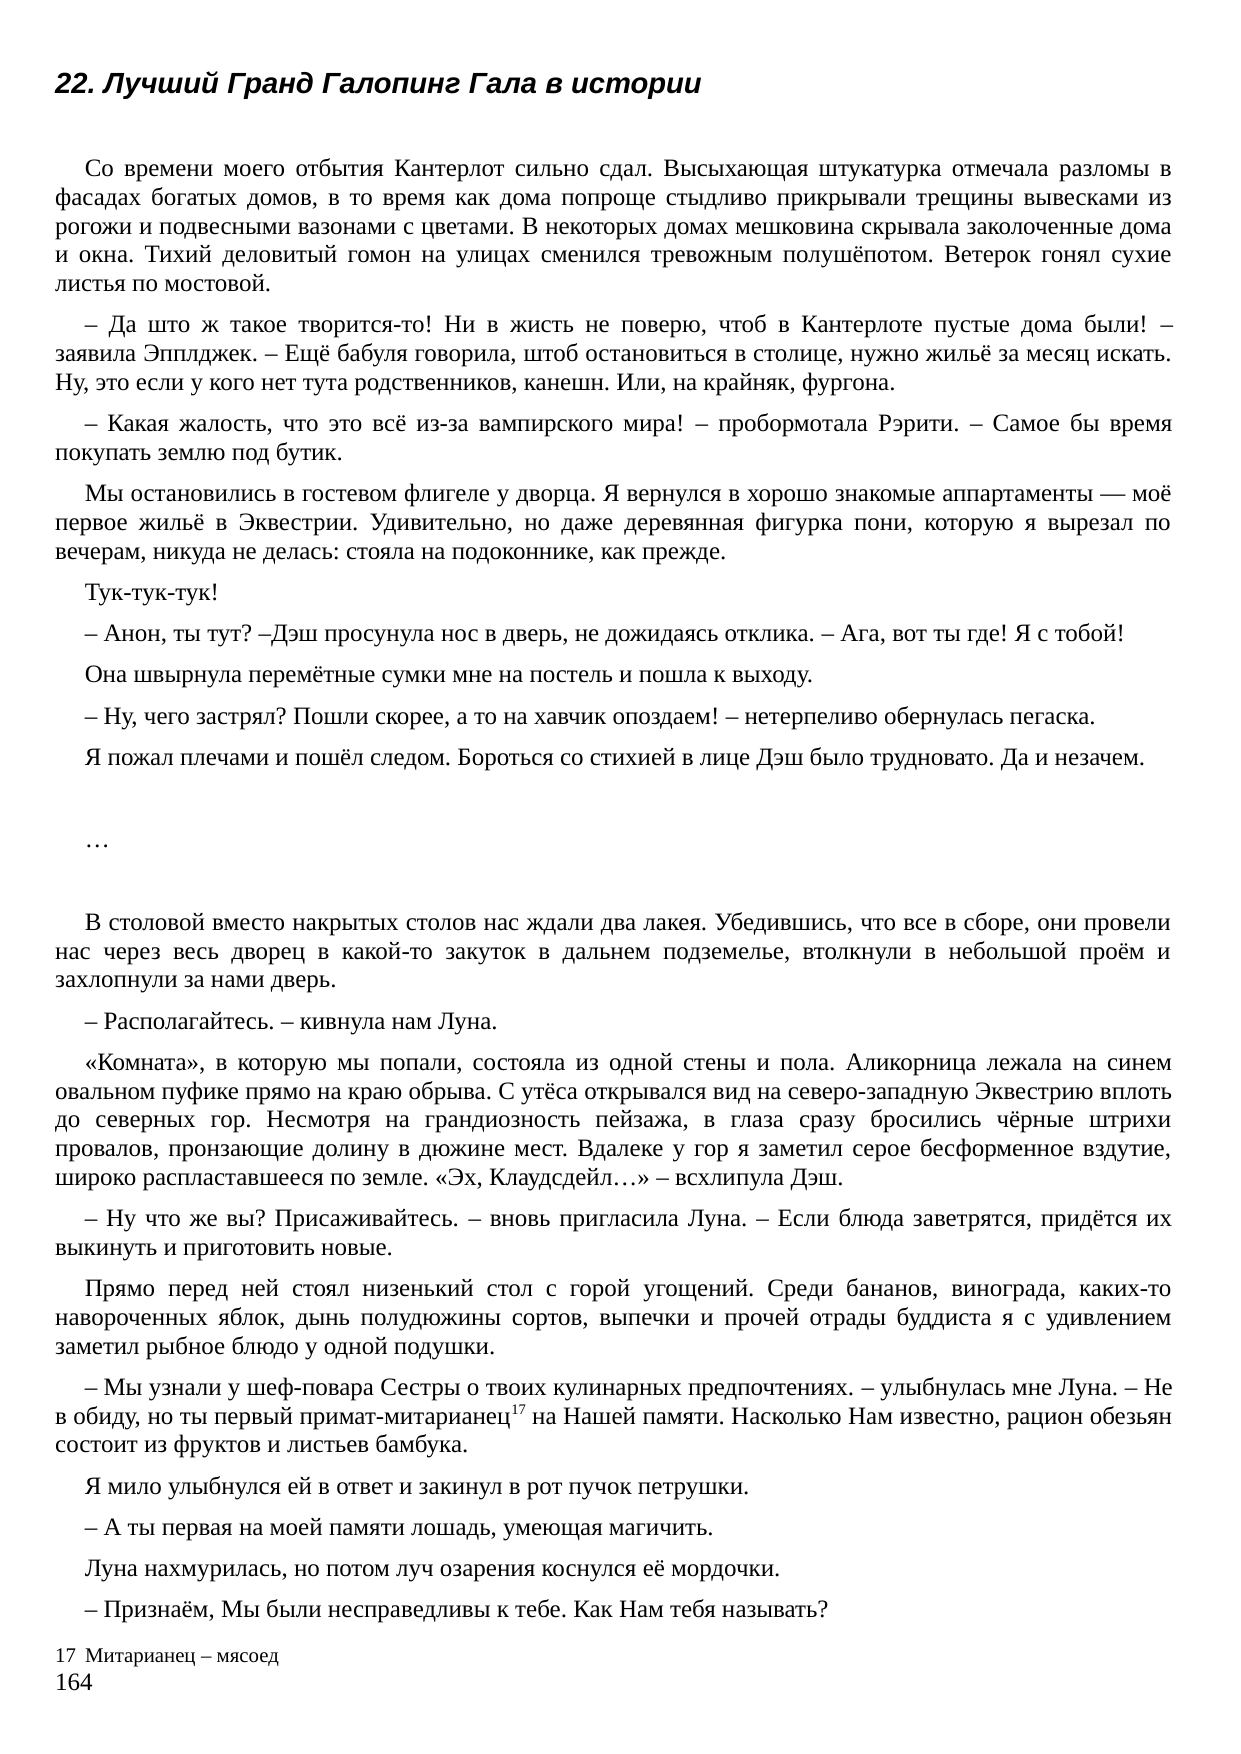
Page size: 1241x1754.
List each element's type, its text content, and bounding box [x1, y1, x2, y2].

text – Да што ж такое творится-то! Ни в жисть не поверю, чтоб в Кантерлоте пустые дома были! – заявила Эпплджек. – Ещё бабуля говорила, штоб остановиться в столице, нужно жильё за месяц искать. Ну, это если у кого нет тута родственников, канешн. Или, на крайняк, фургона. [55, 309, 1173, 396]
text «Комната», в которую мы попали, состояла из одной стены и пола. Аликорница лежала на синем овальном пуфике прямо на краю обрыва. С утёса открывался вид на северо-западную Эквестрию вплоть до северных гор. Несмотря на грандиозность пейзажа, в глаза сразу бросились чёрные штрихи провалов, пронзающие долину в дюжине мест. Вдалеке у гор я заметил серое бесформенное вздутие, широко распластавшееся по земле. «Эх, Клаудсдейл…» – всхлипула Дэш. [55, 1047, 1173, 1191]
text … [55, 824, 1173, 853]
text В столовой вместо накрытых столов нас ждали два лакея. Убедившись, что все в сборе, они провели нас через весь дворец в какой-то закуток в дальнем подземелье, втолкнули в небольшой проём и захлопнули за нами дверь. [55, 907, 1173, 993]
text – А ты первая на моей памяти лошадь, умеющая магичить. [55, 1512, 1173, 1541]
text Я пожал плечами и пошёл следом. Бороться со стихией в лице Дэш было трудновато. Да и незачем. [55, 742, 1173, 771]
text Луна нахмурилась, но потом луч озарения коснулся её мордочки. [55, 1553, 1173, 1582]
text – Какая жалость, что это всё из-за вампирского мира! – пробормотала Рэрити. – Самое бы время покупать землю под бутик. [55, 408, 1173, 466]
text Со времени моего отбытия Кантерлот сильно сдал. Высыхающая штукатурка отмечала разломы в фасадах богатых домов, в то время как дома попроще стыдливо прикрывали трещины вывесками из рогожи и подвесными вазонами с цветами. В некоторых домах мешковина скрывала заколоченные дома и окна. Тихий деловитый гомон на улицах сменился тревожным полушёпотом. Ветерок гонял сухие листья по мостовой. [55, 153, 1173, 297]
text – Признаём, Мы были несправедливы к тебе. Как Нам тебя называть? [55, 1594, 1173, 1623]
text – Мы узнали у шеф-повара Сестры о твоих кулинарных предпочтениях. – улыбнулась мне Луна. – Не в обиду, но ты первый примат-митарианец на Нашей памяти. Насколько Нам известно, рацион обезьян состоит из фруктов и листьев бамбука. [55, 1372, 1173, 1458]
subtitle 22. Лучший Гранд Галопинг Гала в истории [55, 66, 1173, 99]
text – Анон, ты тут? –Дэш просунула нос в дверь, не дожидаясь отклика. – Ага, вот ты где! Я с тобой! [55, 618, 1173, 647]
text Я мило улыбнулся ей в ответ и закинул в рот пучок петрушки. [55, 1471, 1173, 1499]
text – Располагайтесь. – кивнула нам Луна. [55, 1006, 1173, 1034]
text Она швырнула перемётные сумки мне на постель и пошла к выходу. [55, 659, 1173, 688]
text – Ну, чего застрял? Пошли скорее, а то на хавчик опоздаем! – нетерпеливо обернулась пегаска. [55, 701, 1173, 729]
text Прямо перед ней стоял низенький стол с горой угощений. Среди бананов, винограда, каких-то навороченных яблок, дынь полудюжины сортов, выпечки и прочей отрады буддиста я с удивлением заметил рыбное блюдо у одной подушки. [55, 1273, 1173, 1359]
text Митарианец – мясоед [55, 1642, 1173, 1667]
text – Ну что же вы? Присаживайтесь. – вновь пригласила Луна. – Если блюда заветрятся, придётся их выкинуть и приготовить новые. [55, 1203, 1173, 1261]
text Тук-тук-тук! [55, 577, 1173, 606]
text Мы остановились в гостевом флигеле у дворца. Я вернулся в хорошо знакомые аппартаменты — моё первое жильё в Эквестрии. Удивительно, но даже деревянная фигурка пони, которую я вырезал по вечерам, никуда не делась: стояла на подоконнике, как прежде. [55, 478, 1173, 564]
